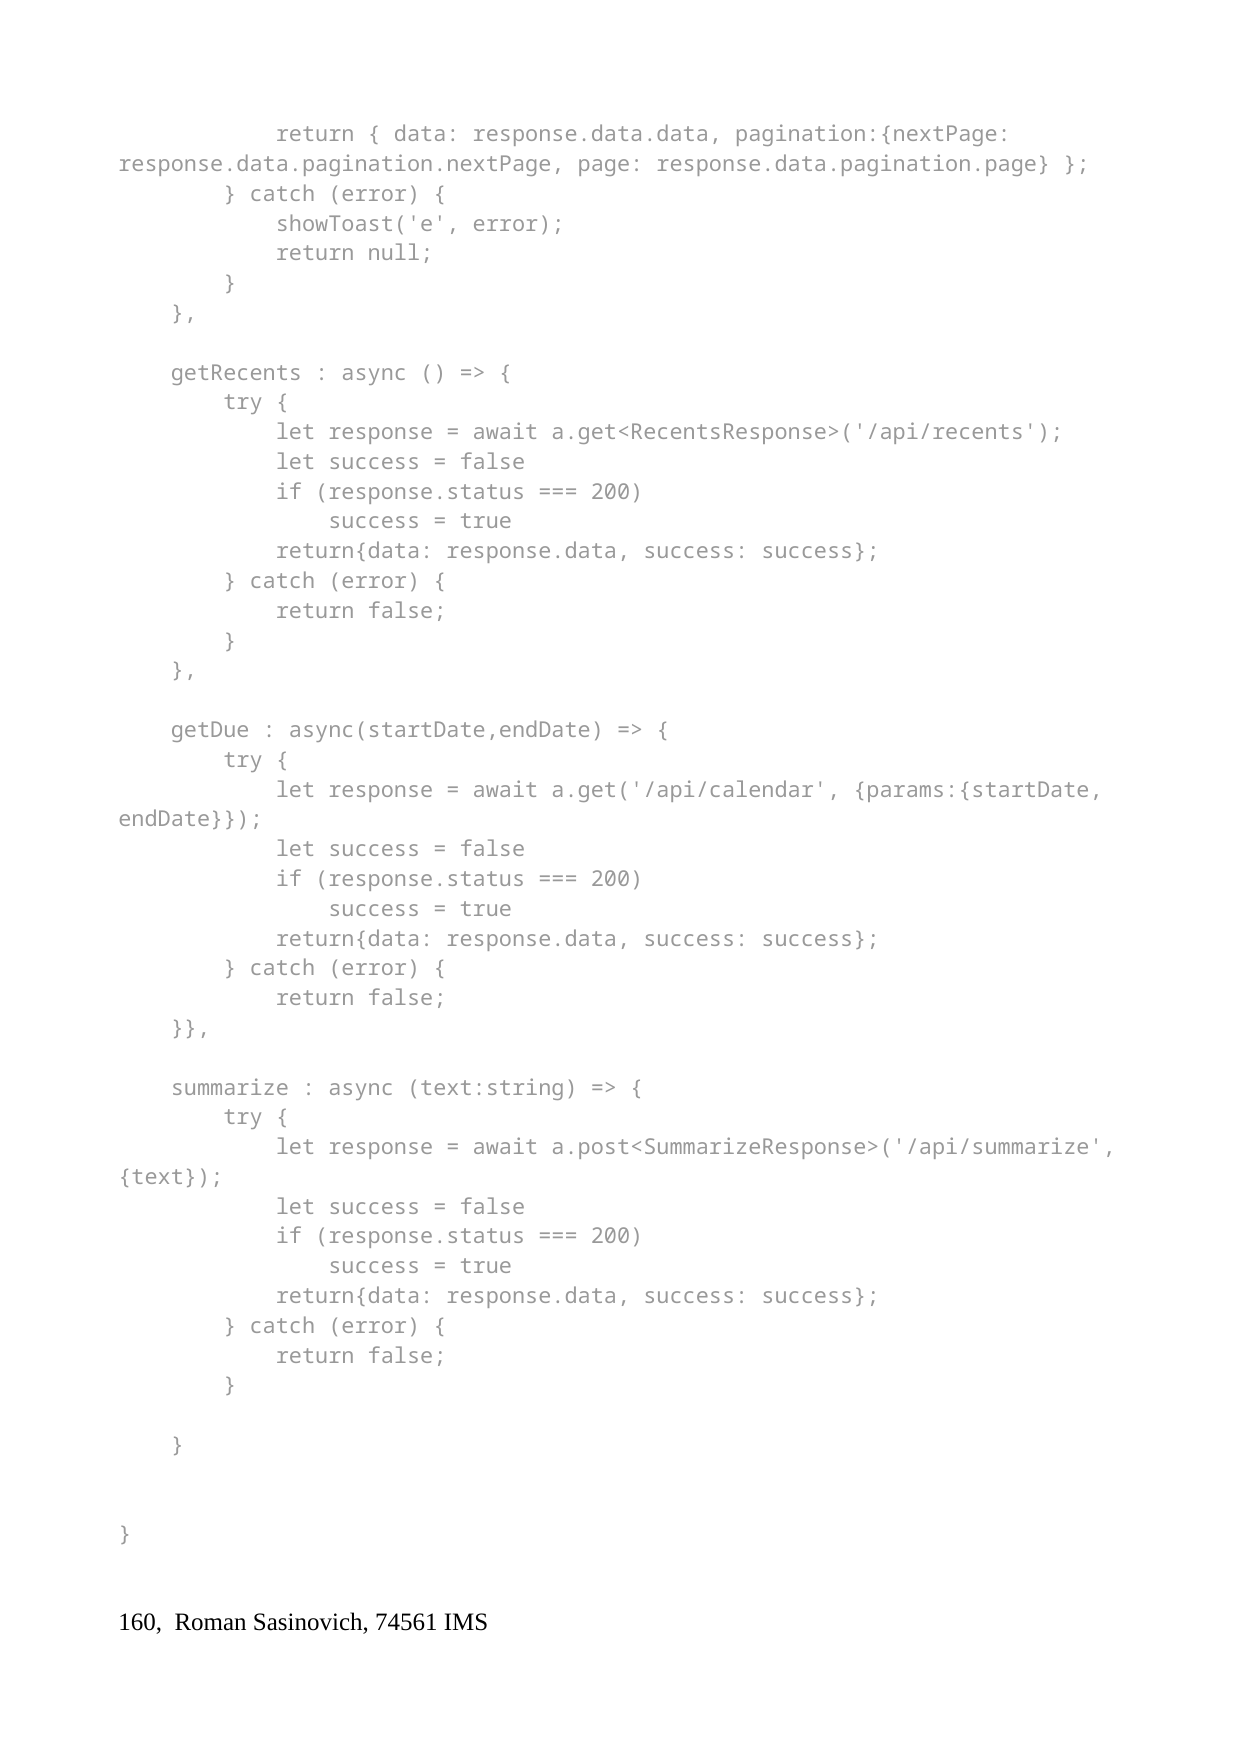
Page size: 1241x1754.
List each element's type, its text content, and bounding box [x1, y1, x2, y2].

text } catch (error) { [118, 952, 1122, 982]
text success = true [118, 505, 1122, 535]
text return false; [118, 595, 1122, 624]
text getDue : async(startDate,endDate) => { [118, 714, 1122, 744]
text return{data: response.data, success: success}; [118, 535, 1122, 565]
text } catch (error) { [118, 565, 1122, 595]
text } [118, 267, 1122, 297]
text return{data: response.data, success: success}; [118, 922, 1122, 952]
text let response = await a.post<SummarizeResponse>('/api/summarize', {text}); [118, 1131, 1122, 1191]
text return{data: response.data, success: success}; [118, 1280, 1122, 1310]
text try { [118, 744, 1122, 773]
text if (response.status === 200) [118, 863, 1122, 893]
text try { [118, 386, 1122, 416]
text } catch (error) { [118, 1310, 1122, 1339]
text let success = false [118, 446, 1122, 476]
text let success = false [118, 833, 1122, 863]
text }}, [118, 1012, 1122, 1042]
text showToast('e', error); [118, 207, 1122, 237]
text success = true [118, 1250, 1122, 1280]
text let response = await a.get('/api/calendar', {params:{startDate, endDate}}); [118, 773, 1122, 833]
text } [118, 624, 1122, 654]
text success = true [118, 893, 1122, 922]
text let success = false [118, 1191, 1122, 1220]
text return false; [118, 1339, 1122, 1369]
text summarize : async (text:string) => { [118, 1071, 1122, 1101]
text return { data: response.data.data, pagination:{nextPage: response.data.pagination.nextPage, page: response.data.pagination.page} }; [118, 118, 1122, 178]
text }, [118, 654, 1122, 684]
text } [118, 1429, 1122, 1459]
text let response = await a.get<RecentsResponse>('/api/recents'); [118, 416, 1122, 446]
text }, [118, 297, 1122, 327]
text if (response.status === 200) [118, 476, 1122, 505]
text getRecents : async () => { [118, 356, 1122, 386]
text return false; [118, 982, 1122, 1012]
text } catch (error) { [118, 178, 1122, 207]
text if (response.status === 200) [118, 1220, 1122, 1250]
text return null; [118, 237, 1122, 267]
text } [118, 1518, 1122, 1548]
text try { [118, 1101, 1122, 1131]
text } [118, 1369, 1122, 1399]
